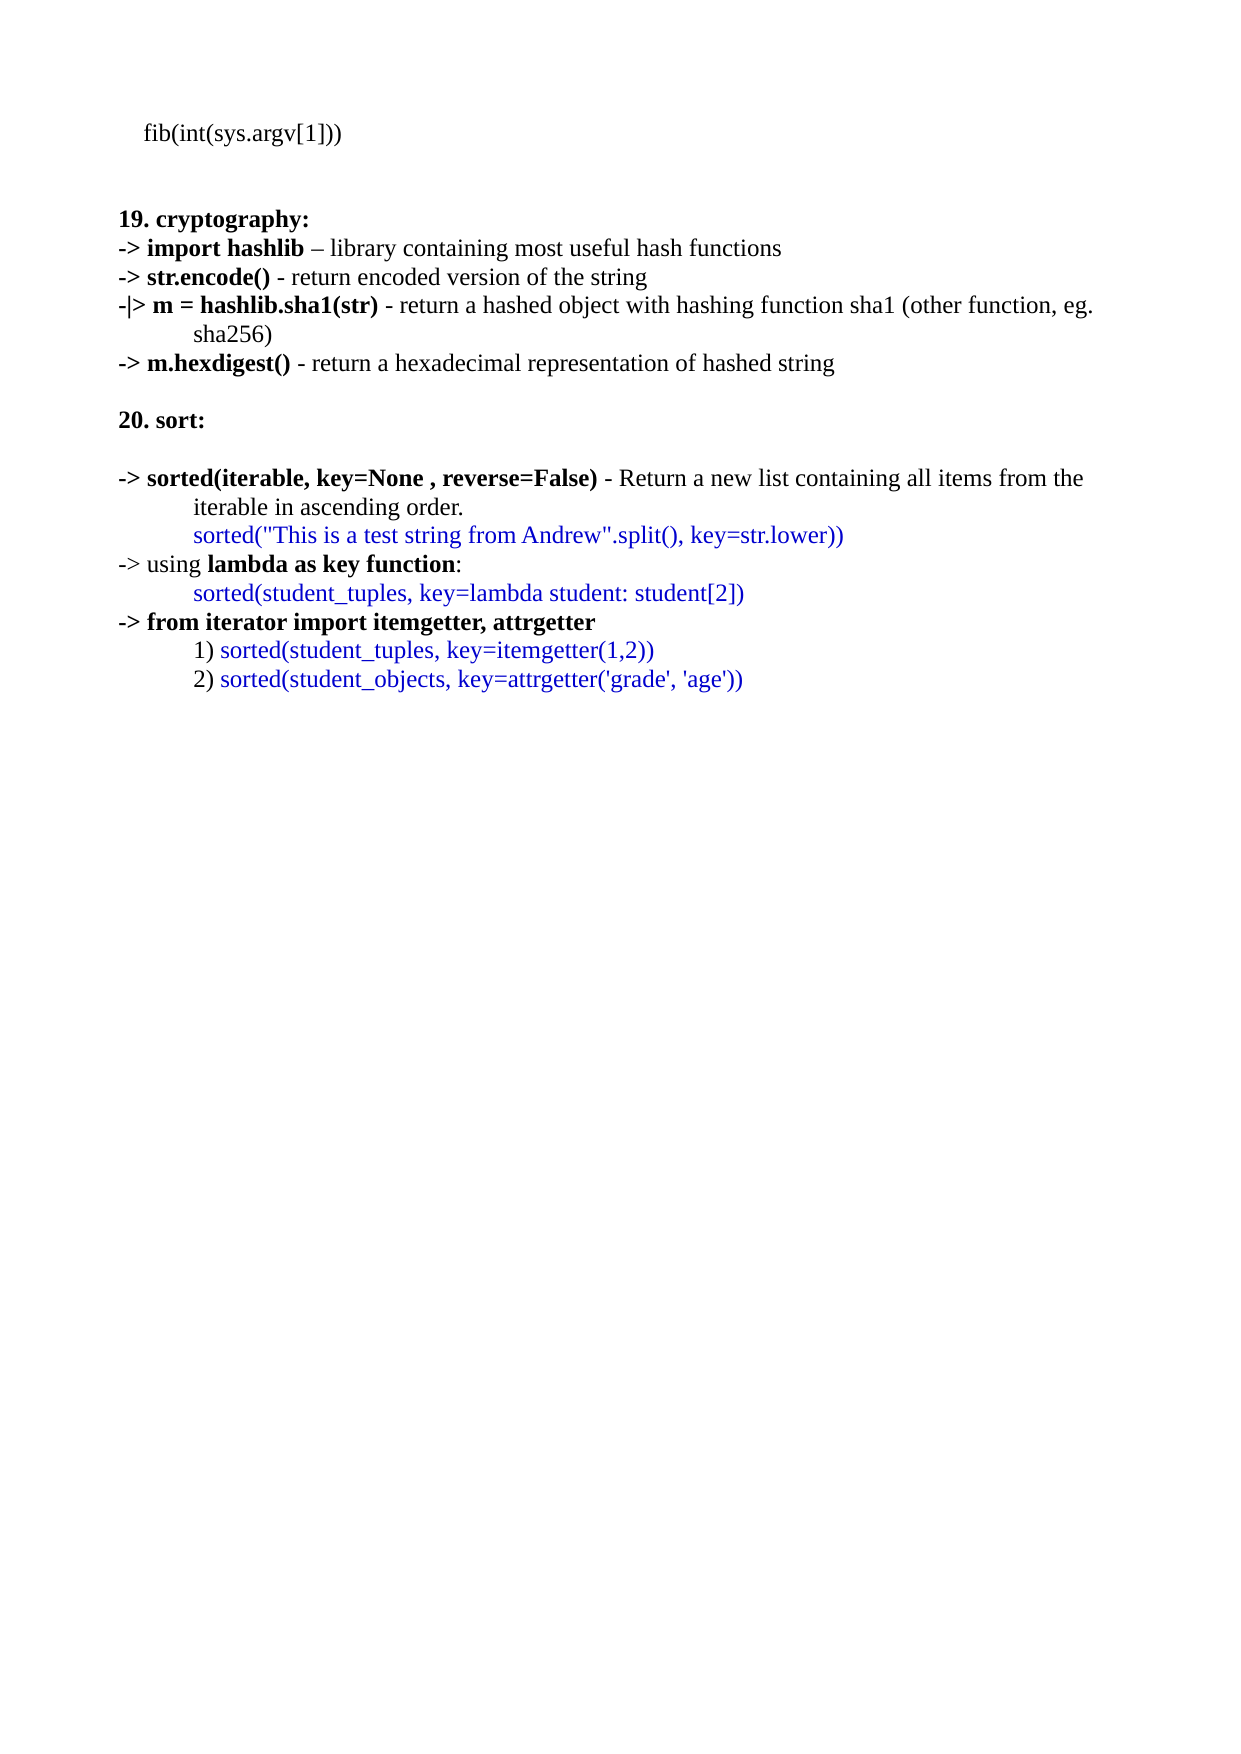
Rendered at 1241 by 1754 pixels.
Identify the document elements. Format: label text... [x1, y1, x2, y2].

text -> from iterator import itemgetter, attrgetter [118, 607, 1122, 636]
text 20. sort: [118, 406, 1122, 434]
text 2) sorted(student_objects, key=attrgetter('grade', 'age')) [118, 664, 1122, 693]
text -> using lambda as key function: [118, 549, 1122, 578]
text -> m.hexdigest() - return a hexadecimal representation of hashed string [118, 348, 1122, 377]
text -> sorted(iterable, key=None , reverse=False) - Return a new list containing all items from the iterable in ascending order. [118, 463, 1122, 521]
text 1) sorted(student_tuples, key=itemgetter(1,2)) [118, 636, 1122, 664]
text -> str.encode() - return encoded version of the string [118, 262, 1122, 291]
text sorted("This is a test string from Andrew".split(), key=str.lower)) [118, 521, 1122, 549]
text -|> m = hashlib.sha1(str) - return a hashed object with hashing function sha1 (other function, eg. sha256) [118, 291, 1122, 348]
text sorted(student_tuples, key=lambda student: student[2]) [118, 578, 1122, 607]
text 19. cryptography: [118, 204, 1122, 233]
text fib(int(sys.argv[1])) [118, 118, 1122, 147]
text -> import hashlib – library containing most useful hash functions [118, 233, 1122, 262]
